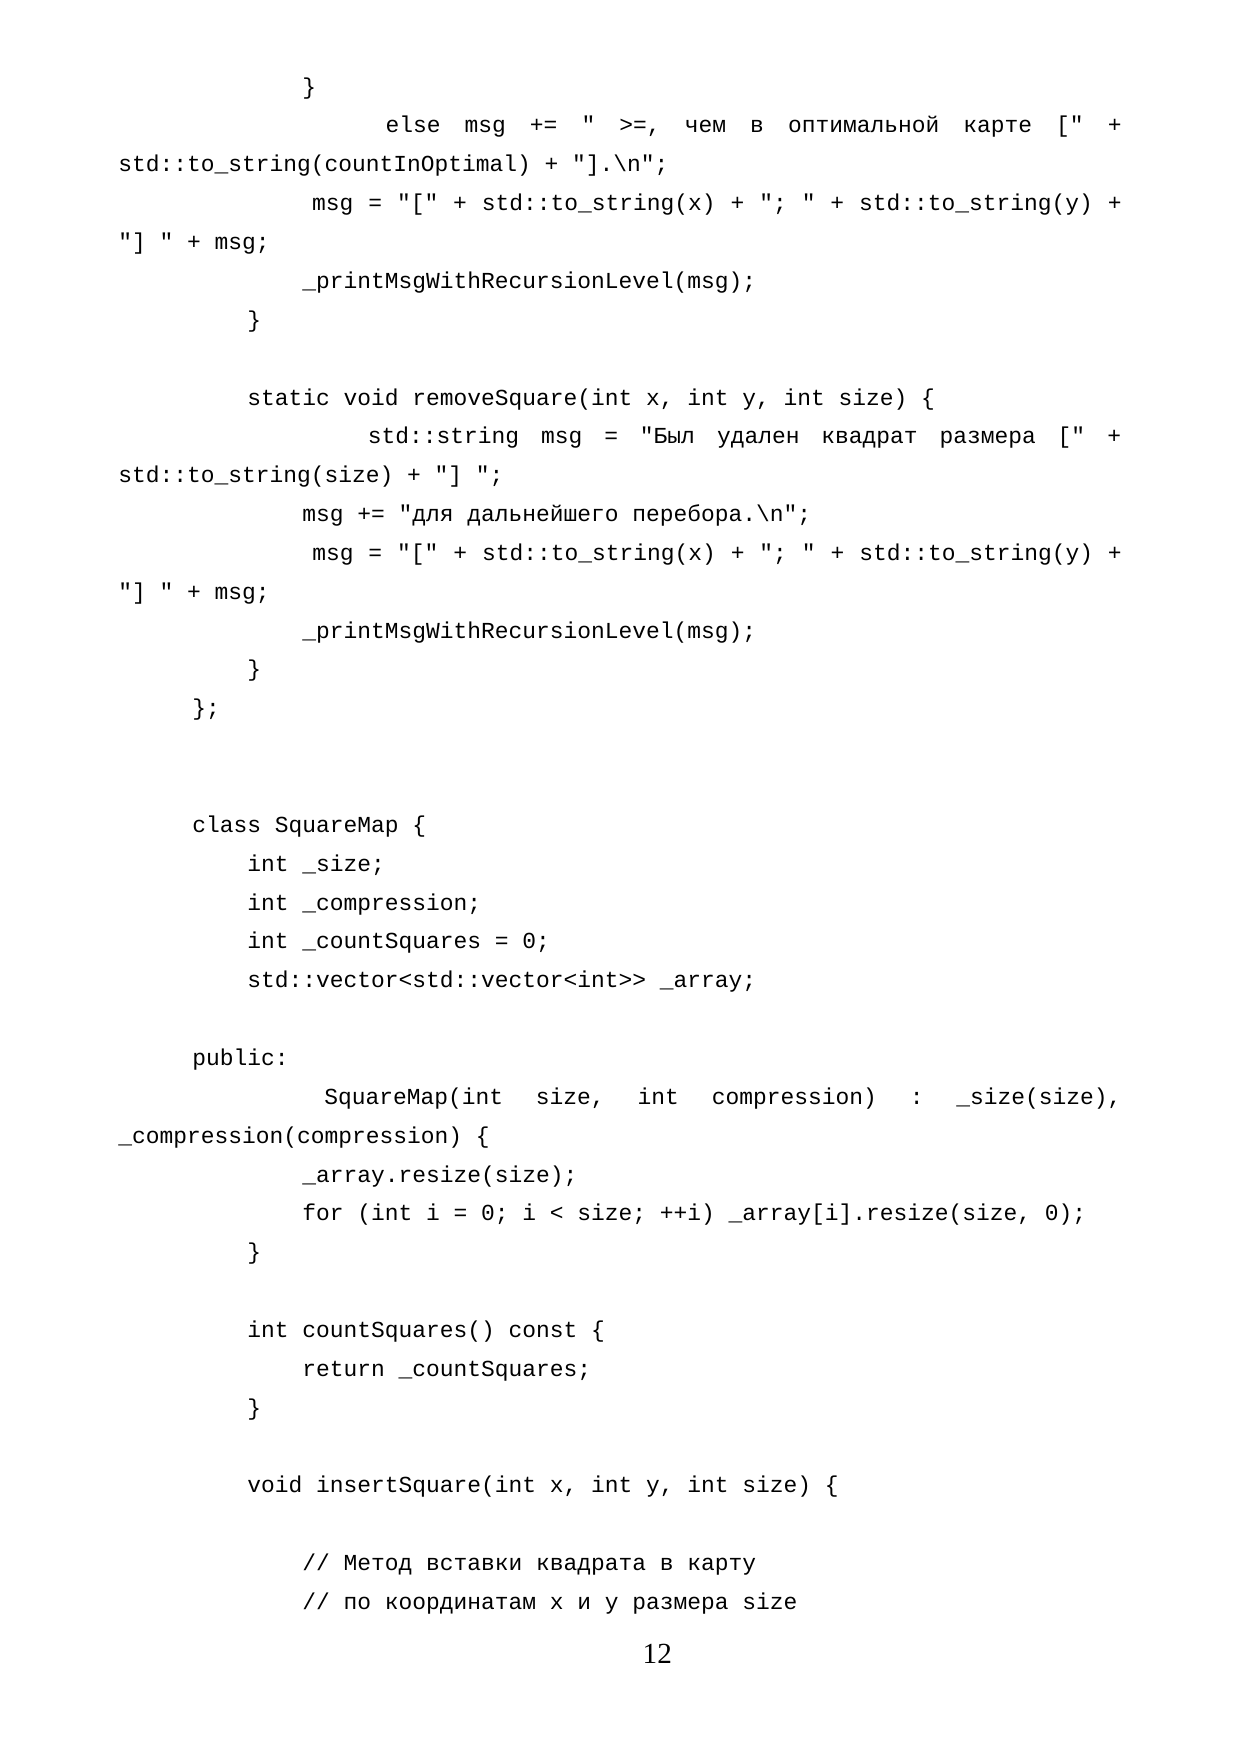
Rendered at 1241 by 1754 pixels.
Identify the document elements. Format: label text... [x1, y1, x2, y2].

text return _countSquares; [118, 1357, 1122, 1383]
text void insertSquare(int x, int y, int size) { [118, 1474, 1122, 1500]
text public: [118, 1046, 1122, 1072]
text } [118, 1241, 1122, 1267]
text std::vector<std::vector<int>> _array; [118, 969, 1122, 994]
text int _compression; [118, 891, 1122, 917]
text std::string msg = "Был удален квадрат размера [" + std::to_string(size) + "] "; [118, 425, 1122, 489]
text _printMsgWithRecursionLevel(msg); [118, 619, 1122, 645]
text } [118, 75, 1122, 101]
text int _size; [118, 852, 1122, 878]
text // Метод вставки квадрата в карту [118, 1551, 1122, 1577]
text msg += "для дальнейшего перебора.\n"; [118, 502, 1122, 528]
text }; [118, 697, 1122, 723]
text msg = "[" + std::to_string(x) + "; " + std::to_string(y) + "] " + msg; [118, 541, 1122, 606]
text } [118, 308, 1122, 334]
text static void removeSquare(int x, int y, int size) { [118, 386, 1122, 412]
text else msg += " >=, чем в оптимальной карте [" + std::to_string(countInOptimal) + "].\n"; [118, 114, 1122, 179]
text _array.resize(size); [118, 1163, 1122, 1189]
text SquareMap(int size, int compression) : _size(size), _compression(compression) { [118, 1085, 1122, 1150]
text msg = "[" + std::to_string(x) + "; " + std::to_string(y) + "] " + msg; [118, 192, 1122, 256]
text } [118, 658, 1122, 684]
text for (int i = 0; i < size; ++i) _array[i].resize(size, 0); [118, 1202, 1122, 1228]
text } [118, 1396, 1122, 1422]
text int countSquares() const { [118, 1318, 1122, 1344]
text // по координатам x и y размера size [118, 1590, 1122, 1616]
text _printMsgWithRecursionLevel(msg); [118, 269, 1122, 295]
text int _countSquares = 0; [118, 930, 1122, 956]
text class SquareMap { [118, 813, 1122, 839]
